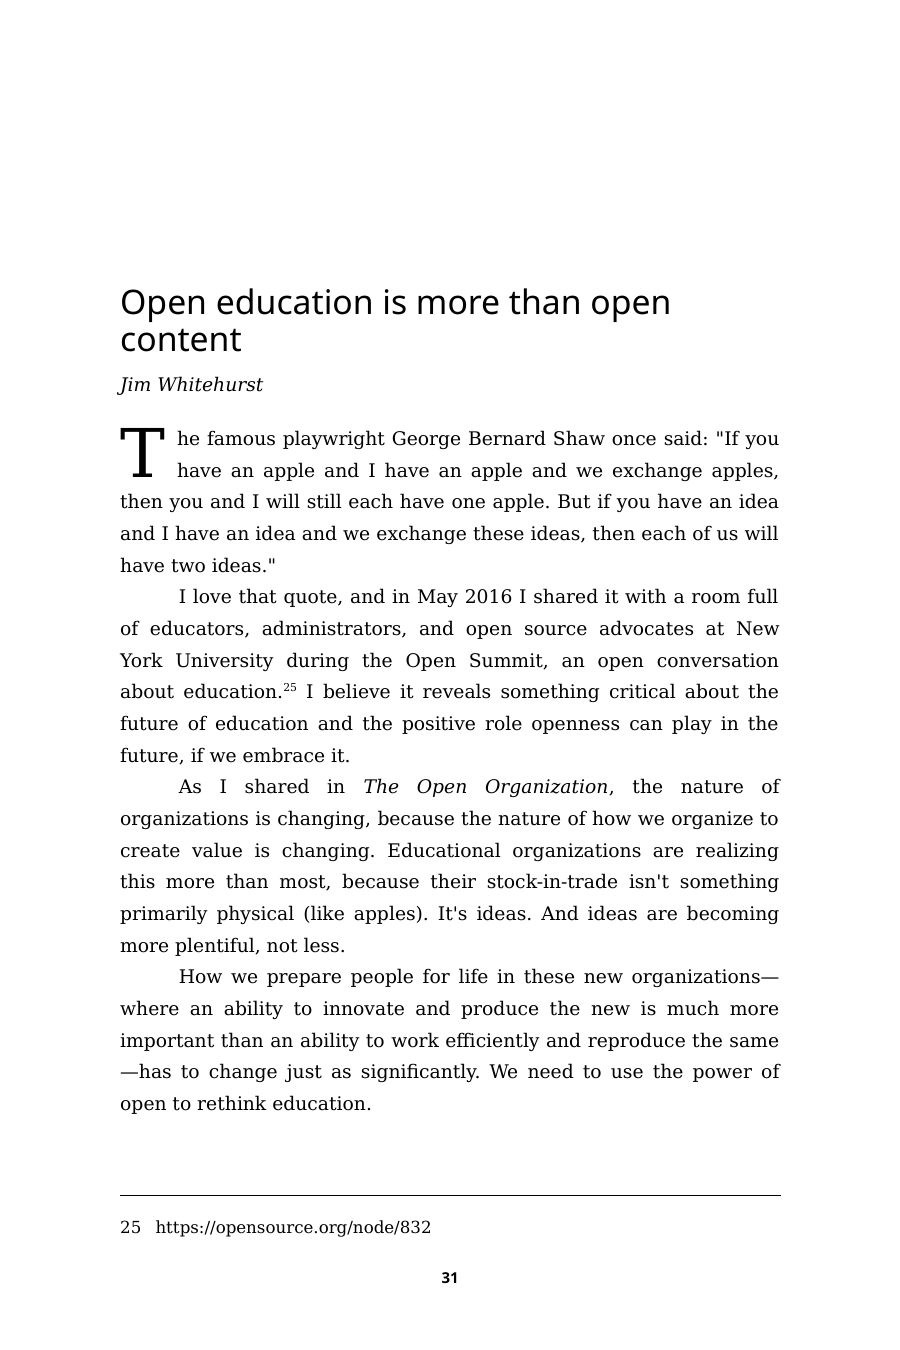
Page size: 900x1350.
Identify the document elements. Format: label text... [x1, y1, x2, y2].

text Jim Whitehurst [120, 374, 780, 396]
text The famous playwright George Bernard Shaw once said: "If you have an apple and I have an apple and we exchange apples, then you and I will still each have one apple. But if you have an idea and I have an idea and we exchange these ideas, then each of us will have two ideas." [120, 428, 780, 577]
text As I shared in The Open Organization, the nature of organizations is changing, because the nature of how we organize to create value is changing. Educational organizations are realizing this more than most, because their stock-in-trade isn't something primarily physical (like apples). It's ideas. And ideas are becoming more plentiful, not less. [120, 776, 780, 957]
text I love that quote, and in May 2016 I shared it with a room full of educators, administrators, and open source advocates at New York University during the Open Summit, an open conversation about education. I believe it reveals something critical about the future of education and the positive role openness can play in the future, if we embrace it. [120, 586, 780, 767]
subtitle Open education is more than open content [120, 283, 780, 361]
text https://opensource.org/node/832 [120, 1218, 780, 1237]
text How we prepare people for life in these new organizations—where an ability to innovate and produce the new is much more important than an ability to work efficiently and reproduce the same—has to change just as significantly. We need to use the power of open to rethink education. [120, 966, 780, 1115]
